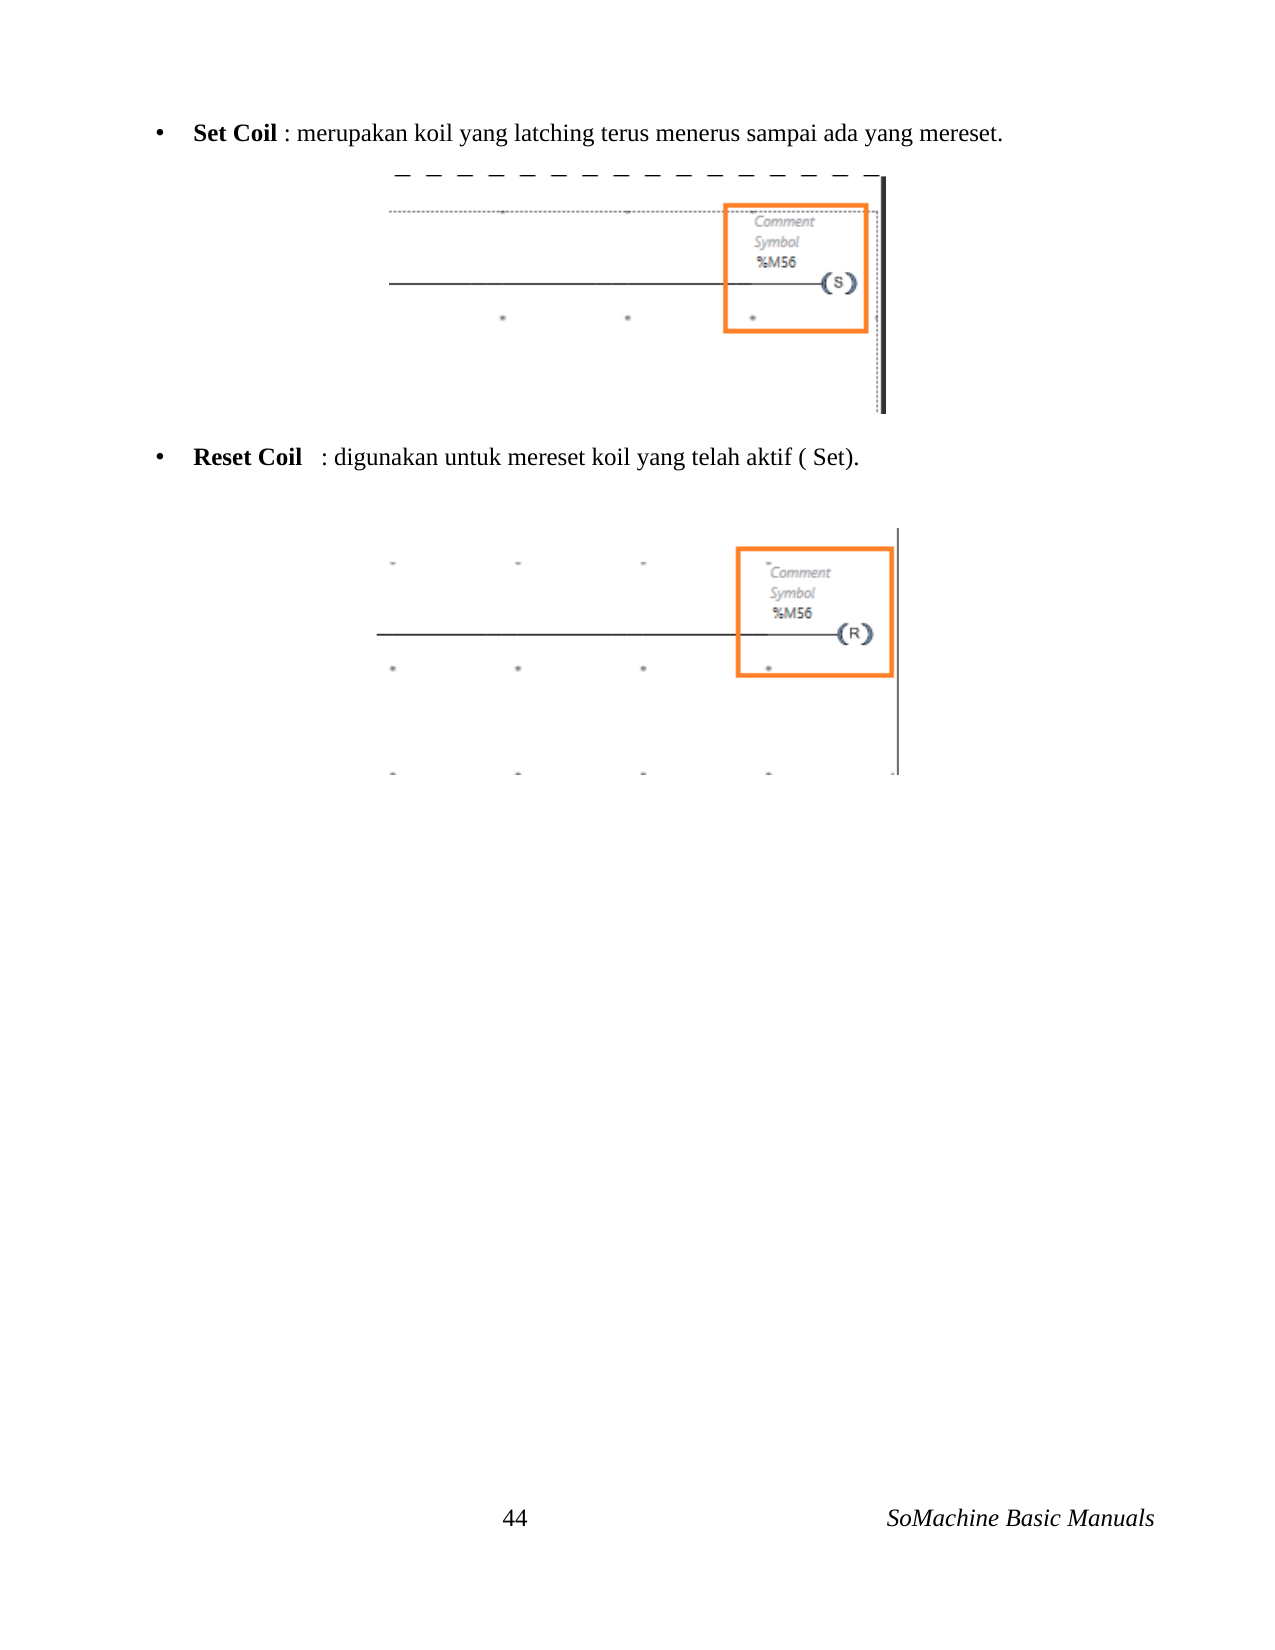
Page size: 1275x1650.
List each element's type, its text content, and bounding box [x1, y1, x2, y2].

list Set Coil : merupakan koil yang latching terus menerus sampai ada yang mereset. [156, 118, 1157, 147]
picture [376, 528, 899, 775]
list Reset Coil : digunakan untuk mereset koil yang telah aktif ( Set). [156, 442, 1157, 471]
picture [389, 175, 886, 414]
